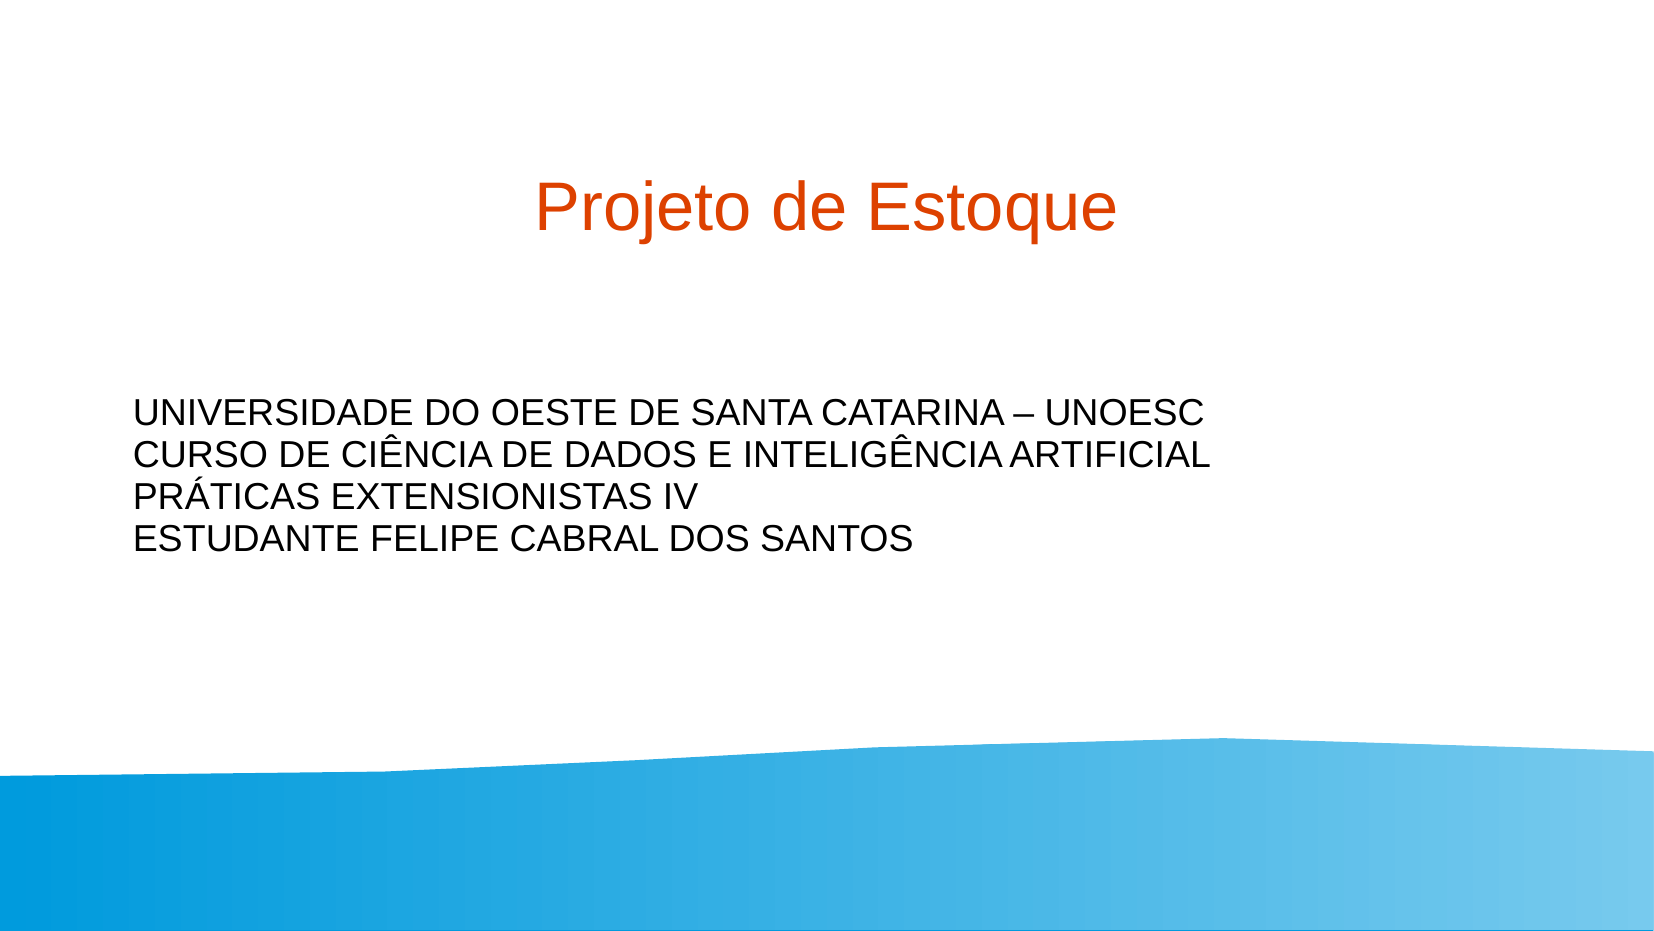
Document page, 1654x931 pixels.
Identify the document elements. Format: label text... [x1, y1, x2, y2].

text_box UNIVERSIDADE DO OESTE DE SANTA CATARINA – UNOESC CURSO DE CIÊNCIA DE DADOS E INTELIGÊNCIA ARTIFICIAL PRÁTICAS EXTENSIONISTAS IV ESTUDANTE FELIPE CABRAL DOS SANTOS [118, 383, 1595, 650]
title Projeto de Estoque [88, 118, 1565, 296]
